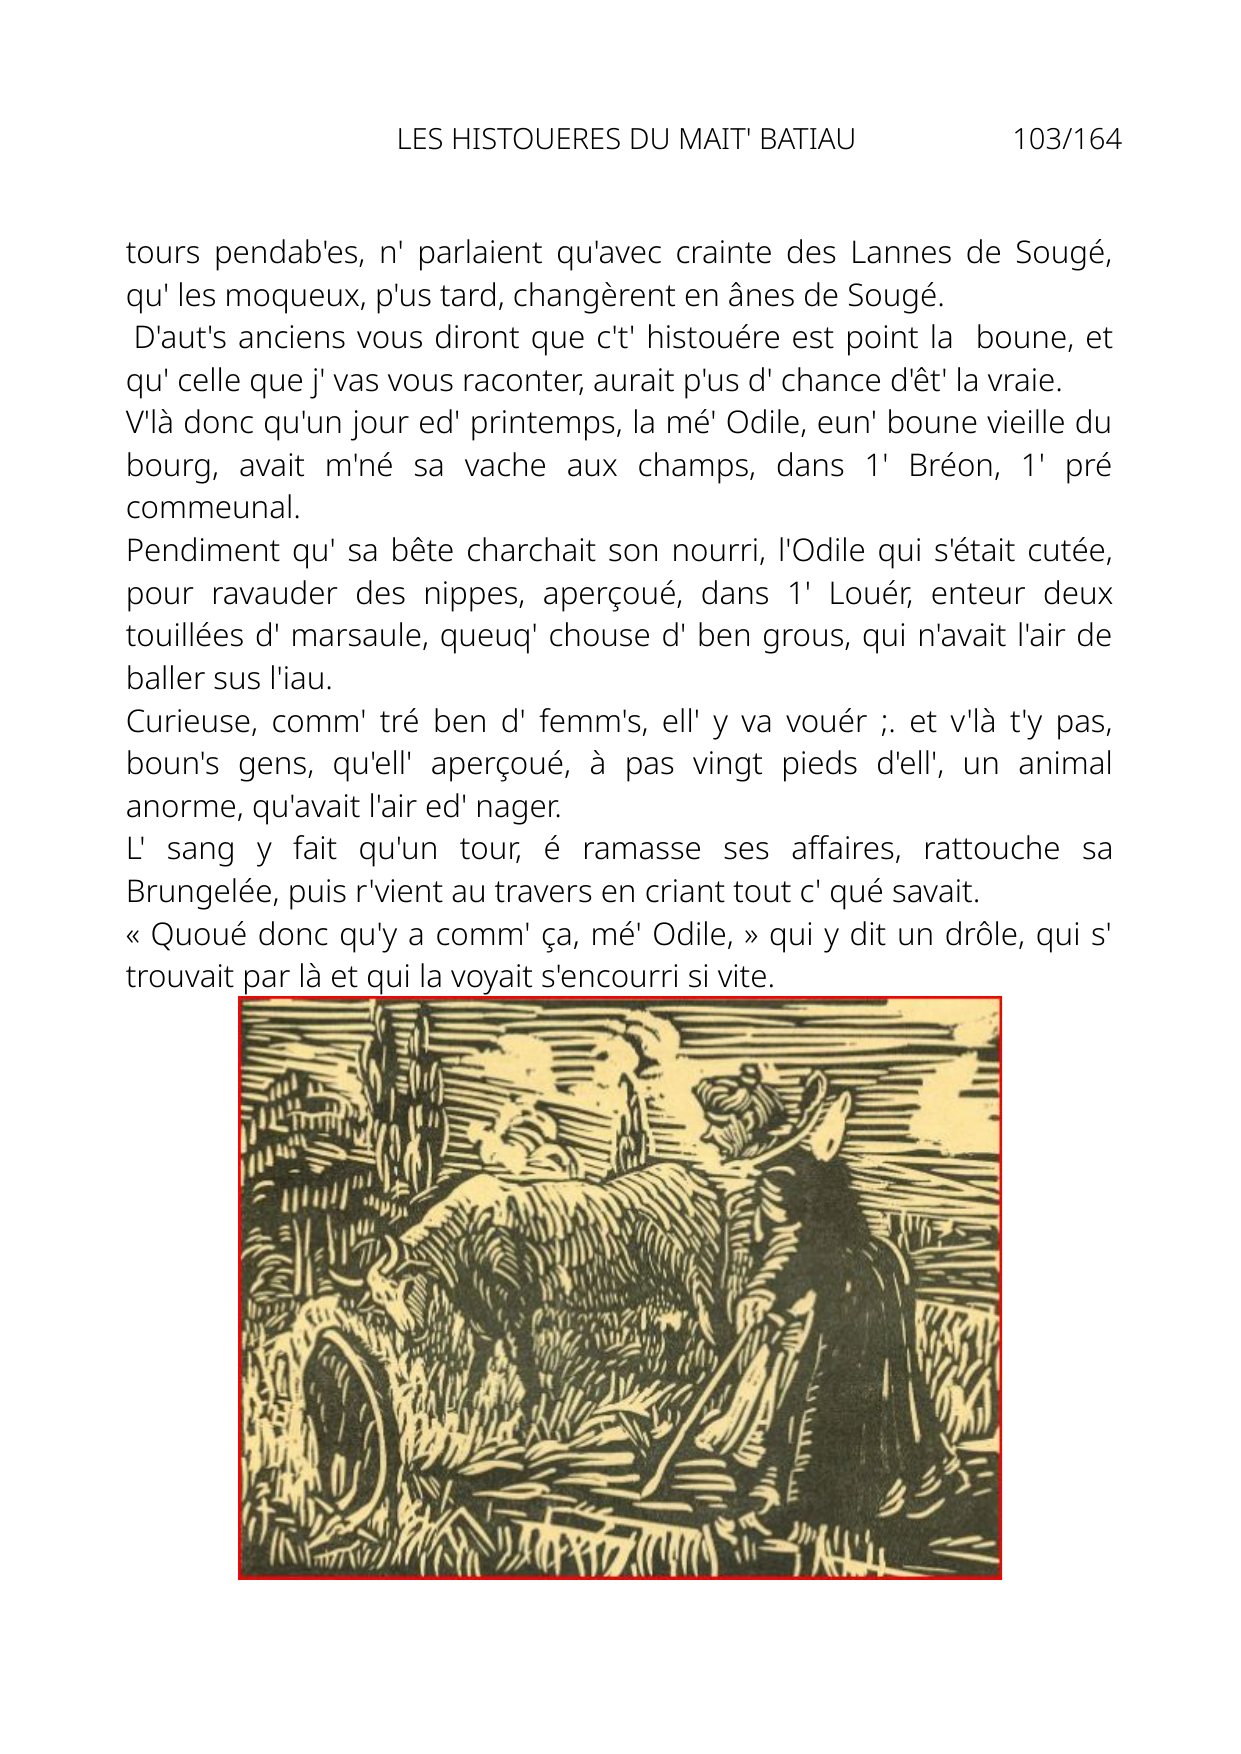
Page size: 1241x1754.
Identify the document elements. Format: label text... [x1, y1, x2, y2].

text D'aut's anciens vous diront que c't' histouére est point la boune, et qu' celle que j' vas vous raconter, aurait p'us d' chance d'êt' la vraie. [126, 315, 1114, 400]
picture [238, 996, 1003, 1580]
text tours pendab'es, n' parlaient qu'avec crainte des Lannes de Sougé, qu' les moqueux, p'us tard, changèrent en ânes de Sougé. [126, 230, 1114, 315]
text L' sang y fait qu'un tour, é ramasse ses affaires, rattouche sa Brungelée, puis r'vient au travers en criant tout c' qué savait. [126, 826, 1114, 912]
text Pendiment qu' sa bête charchait son nourri, l'Odile qui s'était cutée, pour ravauder des nippes, aperçoué, dans 1' Louér, enteur deux touillées d' marsaule, queuq' chouse d' ben grous, qui n'avait l'air de baller sus l'iau. [126, 528, 1114, 698]
text Curieuse, comm' tré ben d' femm's, ell' y va vouér ;. et v'là t'y pas, boun's gens, qu'ell' aperçoué, à pas vingt pieds d'ell', un animal anorme, qu'avait l'air ed' nager. [126, 698, 1114, 826]
text V'là donc qu'un jour ed' printemps, la mé' Odile, eun' boune vieille du bourg, avait m'né sa vache aux champs, dans 1' Bréon, 1' pré commeunal. [126, 400, 1114, 528]
text « Quoué donc qu'y a comm' ça, mé' Odile, » qui y dit un drôle, qui s' trouvait par là et qui la voyait s'encourri si vite. [126, 912, 1114, 997]
